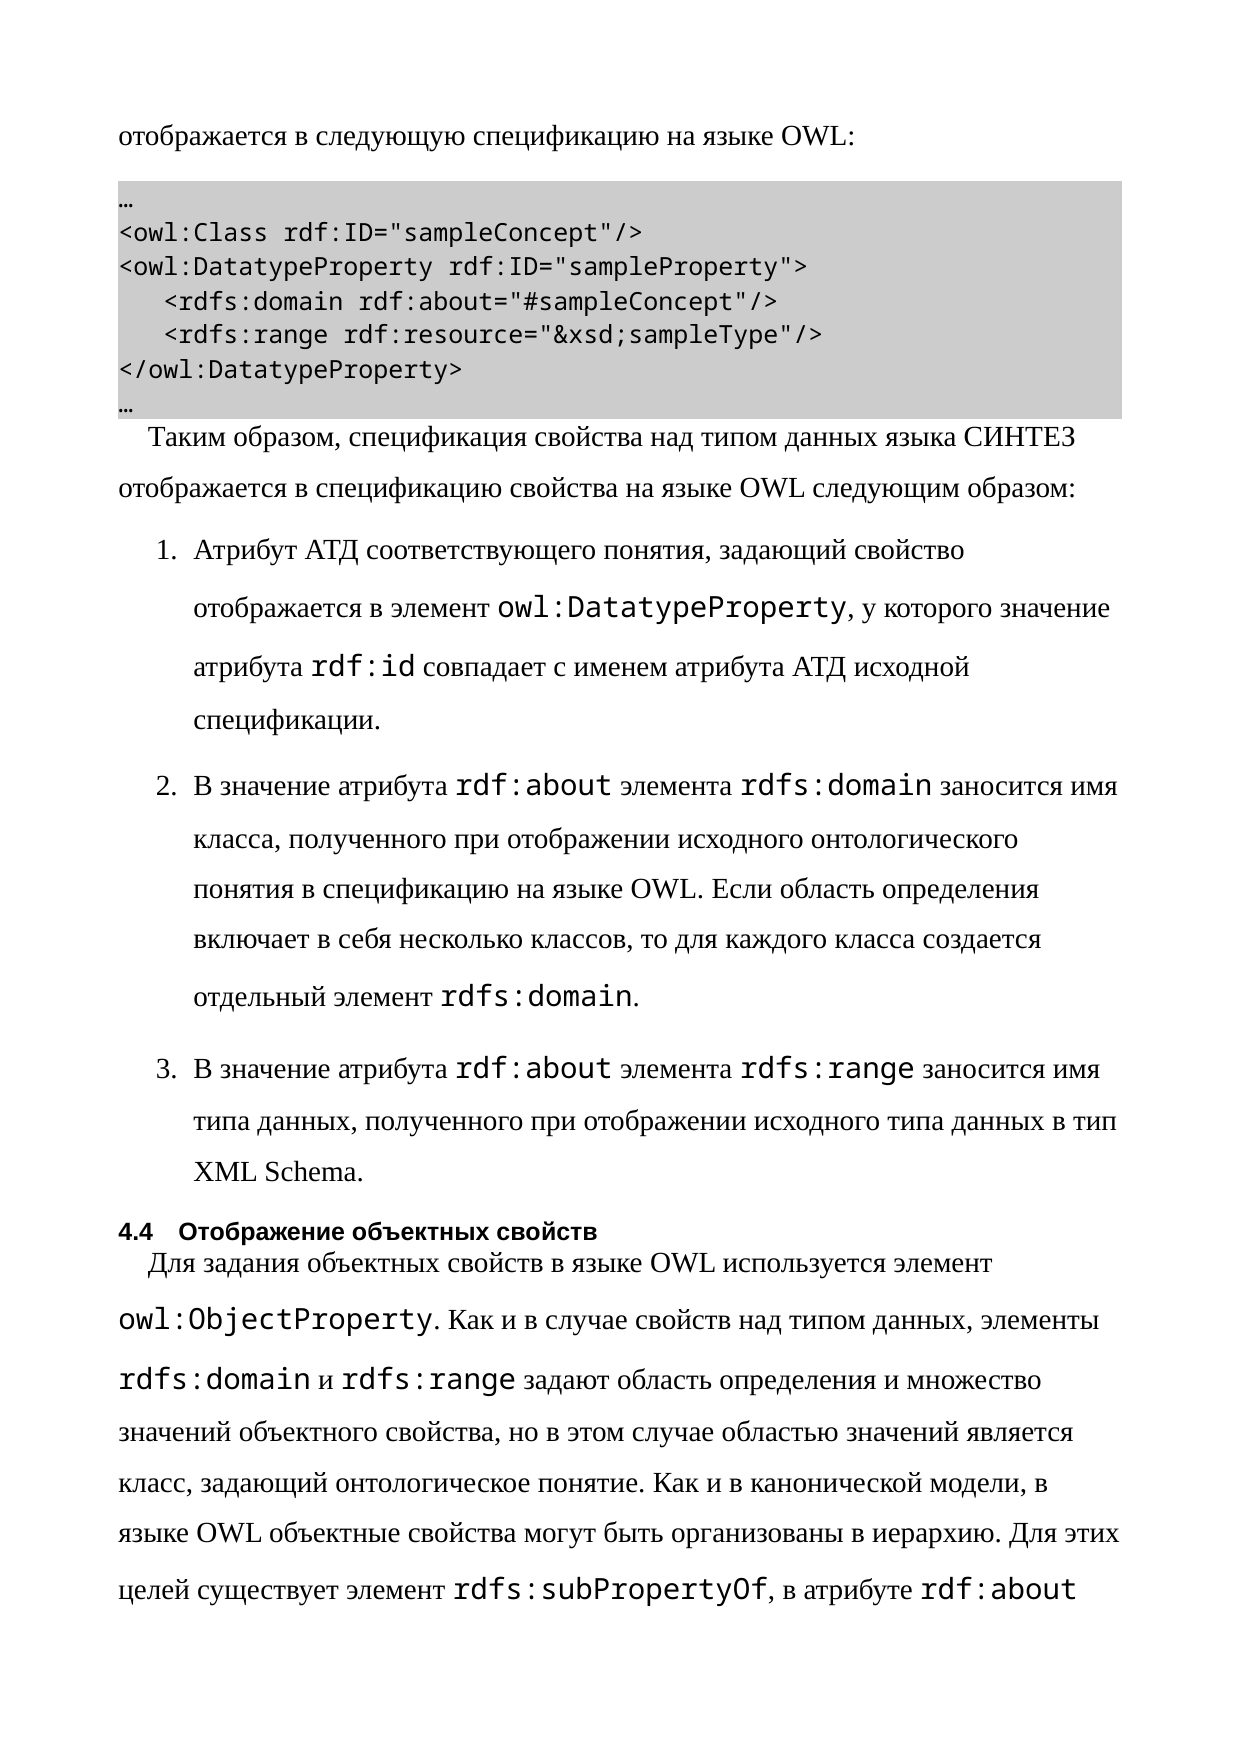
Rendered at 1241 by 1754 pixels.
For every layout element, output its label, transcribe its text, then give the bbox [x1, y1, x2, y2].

text отображается в следующую спецификацию на языке OWL: [118, 118, 1122, 152]
text Таким образом, спецификация свойства над типом данных языка СИНТЕЗ отображается в спецификацию свойства на языке OWL следующим образом: [118, 419, 1122, 503]
text <owl:Class rdf:ID="sampleConcept"/> <owl:DatatypeProperty rdf:ID="sampleProperty"> <rdfs:domain rdf:about="#sampleConcept"/> <rdfs:range rdf:resource="&xsd;sampleType"/> </owl:DatatypeProperty> … [118, 215, 1122, 419]
list В значение атрибута rdf:about элемента rdfs:domain заносится имя класса, полученного при отображении исходного онтологического понятия в спецификацию на языке OWL. Если область определения включает в себя несколько классов, то для каждого класса создается отдельный элемент rdfs:domain. [156, 764, 1122, 1015]
list В значение атрибута rdf:about элемента rdfs:range заносится имя типа данных, полученного при отображении исходного типа данных в тип XML Schema. [156, 1047, 1122, 1187]
subtitle Отображение объектных свойств [118, 1217, 1122, 1245]
text … [118, 181, 1122, 215]
list Атрибут АТД соответствующего понятия, задающий свойство отображается в элемент owl:DatatypeProperty, у которого значение атрибута rdf:id совпадает с именем атрибута АТД исходной спецификации. [156, 532, 1122, 735]
text Для задания объектных свойств в языке OWL используется элемент owl:ObjectProperty. Как и в случае свойств над типом данных, элементы rdfs:domain и rdfs:range задают область определения и множество значений объектного свойства, но в этом случае областью значений является класс, задающий онтологическое понятие. Как и в канонической модели, в языке OWL объектные свойства могут быть организованы в иерархию. Для этих целей существует элемент rdfs:subPropertyOf, в атрибуте rdf:about [118, 1245, 1122, 1608]
